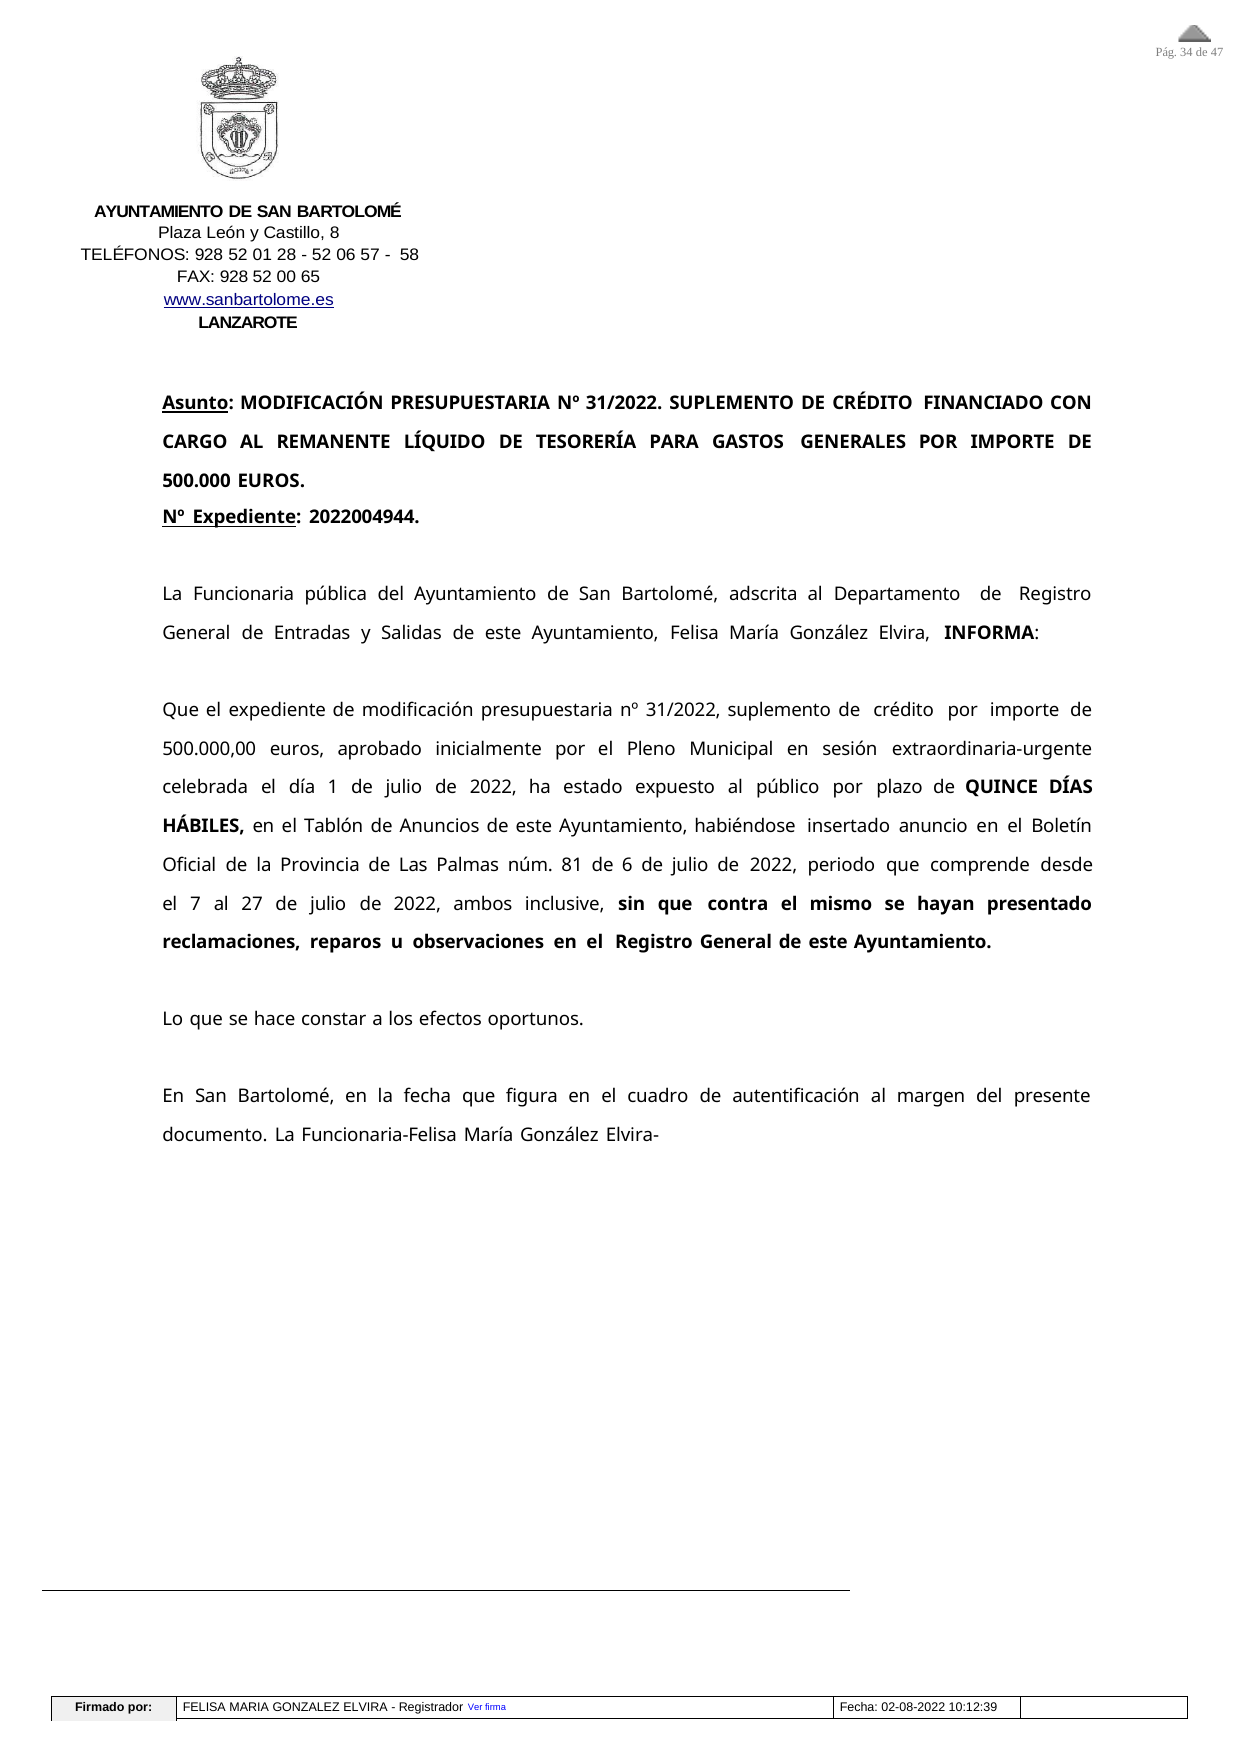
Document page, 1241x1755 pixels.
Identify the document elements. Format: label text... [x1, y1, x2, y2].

text La Funcionaria pública del Ayuntamiento de San Bartolomé, adscrita al Departamento de Registro General de Entradas y Salidas de este Ayuntamiento, Felisa María González Elvira, INFORMA: [162, 581, 1092, 645]
text Plaza León y Castillo, 8 TELÉFONOS: 928 52 01 28 - 52 06 57 - 58 [80, 223, 442, 264]
text LANZAROTE [42, 313, 455, 332]
table_header Firmado por: [52, 1697, 176, 1718]
picture [1177, 25, 1211, 42]
table_header Fecha: 02-08-2022 10:12:39 [834, 1697, 1020, 1718]
text En San Bartolomé, en la fecha que figura en el cuadro de autentificación al margen del presente documento. La Funcionaria-Felisa María González Elvira- [162, 1082, 1092, 1147]
text AYUNTAMIENTO DE SAN BARTOLOMÉ [42, 202, 455, 221]
text Lo que se hace constar a los efectos oportunos. [162, 1005, 1236, 1030]
text Asunto: MODIFICACIÓN PRESUPUESTARIA Nº 31/2022. SUPLEMENTO DE CRÉDITO FINANCIADO CON CARGO AL REMANENTE LÍQUIDO DE TESORERÍA PARA GASTOS GENERALES POR IMPORTE DE 500.000 EUROS. [162, 389, 1092, 492]
text Que el expediente de modificación presupuestaria nº 31/2022, suplemento de crédito por importe de 500.000,00 euros, aprobado inicialmente por el Pleno Municipal en sesión extraordinaria-urgente celebrada el día 1 de julio de 2022, ha estado expuesto al público por plazo de QUINCE DÍAS HÁBILES, en el Tablón de Anuncios de este Ayuntamiento, habiéndose insertado anuncio en el Boletín Oficial de la Provincia de Las Palmas núm. 81 de 6 de julio de 2022, periodo que comprende desde el 7 al 27 de julio de 2022, ambos inclusive, sin que contra el mismo se hayan presentado reclamaciones, reparos u observaciones en el Registro General de este Ayuntamiento. [162, 696, 1093, 954]
text www.sanbartolome.es [163, 290, 1236, 309]
table_header FELISA MARIA GONZALEZ ELVIRA - Registrador Ver firma [177, 1697, 833, 1718]
text Nº Expediente: 2022004944. [162, 506, 1236, 528]
table_header [1021, 1697, 1187, 1718]
picture [196, 56, 282, 181]
text FAX: 928 52 00 65 [42, 267, 455, 286]
